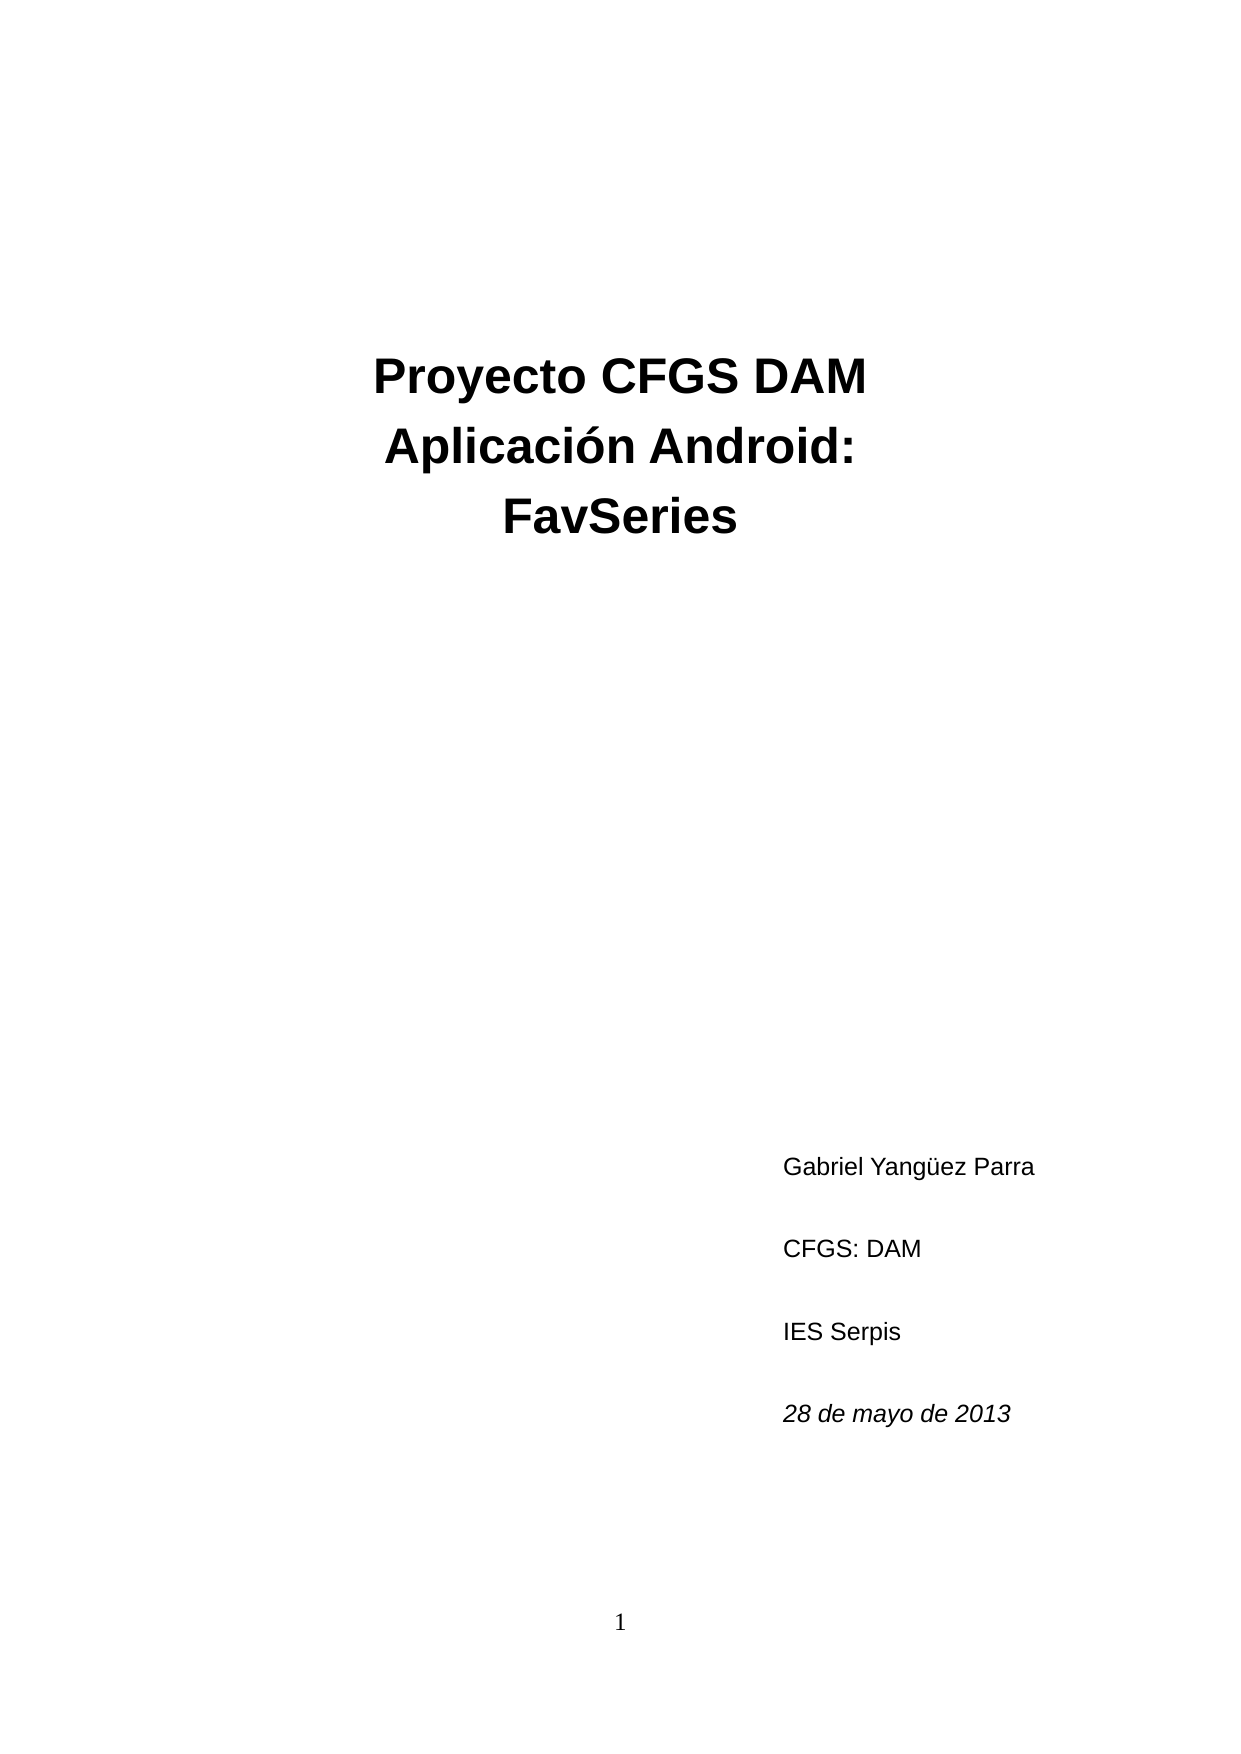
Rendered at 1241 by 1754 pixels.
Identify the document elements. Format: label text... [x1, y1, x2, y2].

text CFGS: DAM [118, 1234, 1122, 1263]
text FavSeries [118, 486, 1122, 544]
text 28 de mayo de 2013 [118, 1399, 1122, 1428]
text Gabriel Yangüez Parra [118, 1152, 1122, 1181]
text IES Serpis [118, 1317, 1122, 1346]
text Proyecto CFGS DAM [118, 346, 1122, 404]
text Aplicación Android: [118, 416, 1122, 474]
